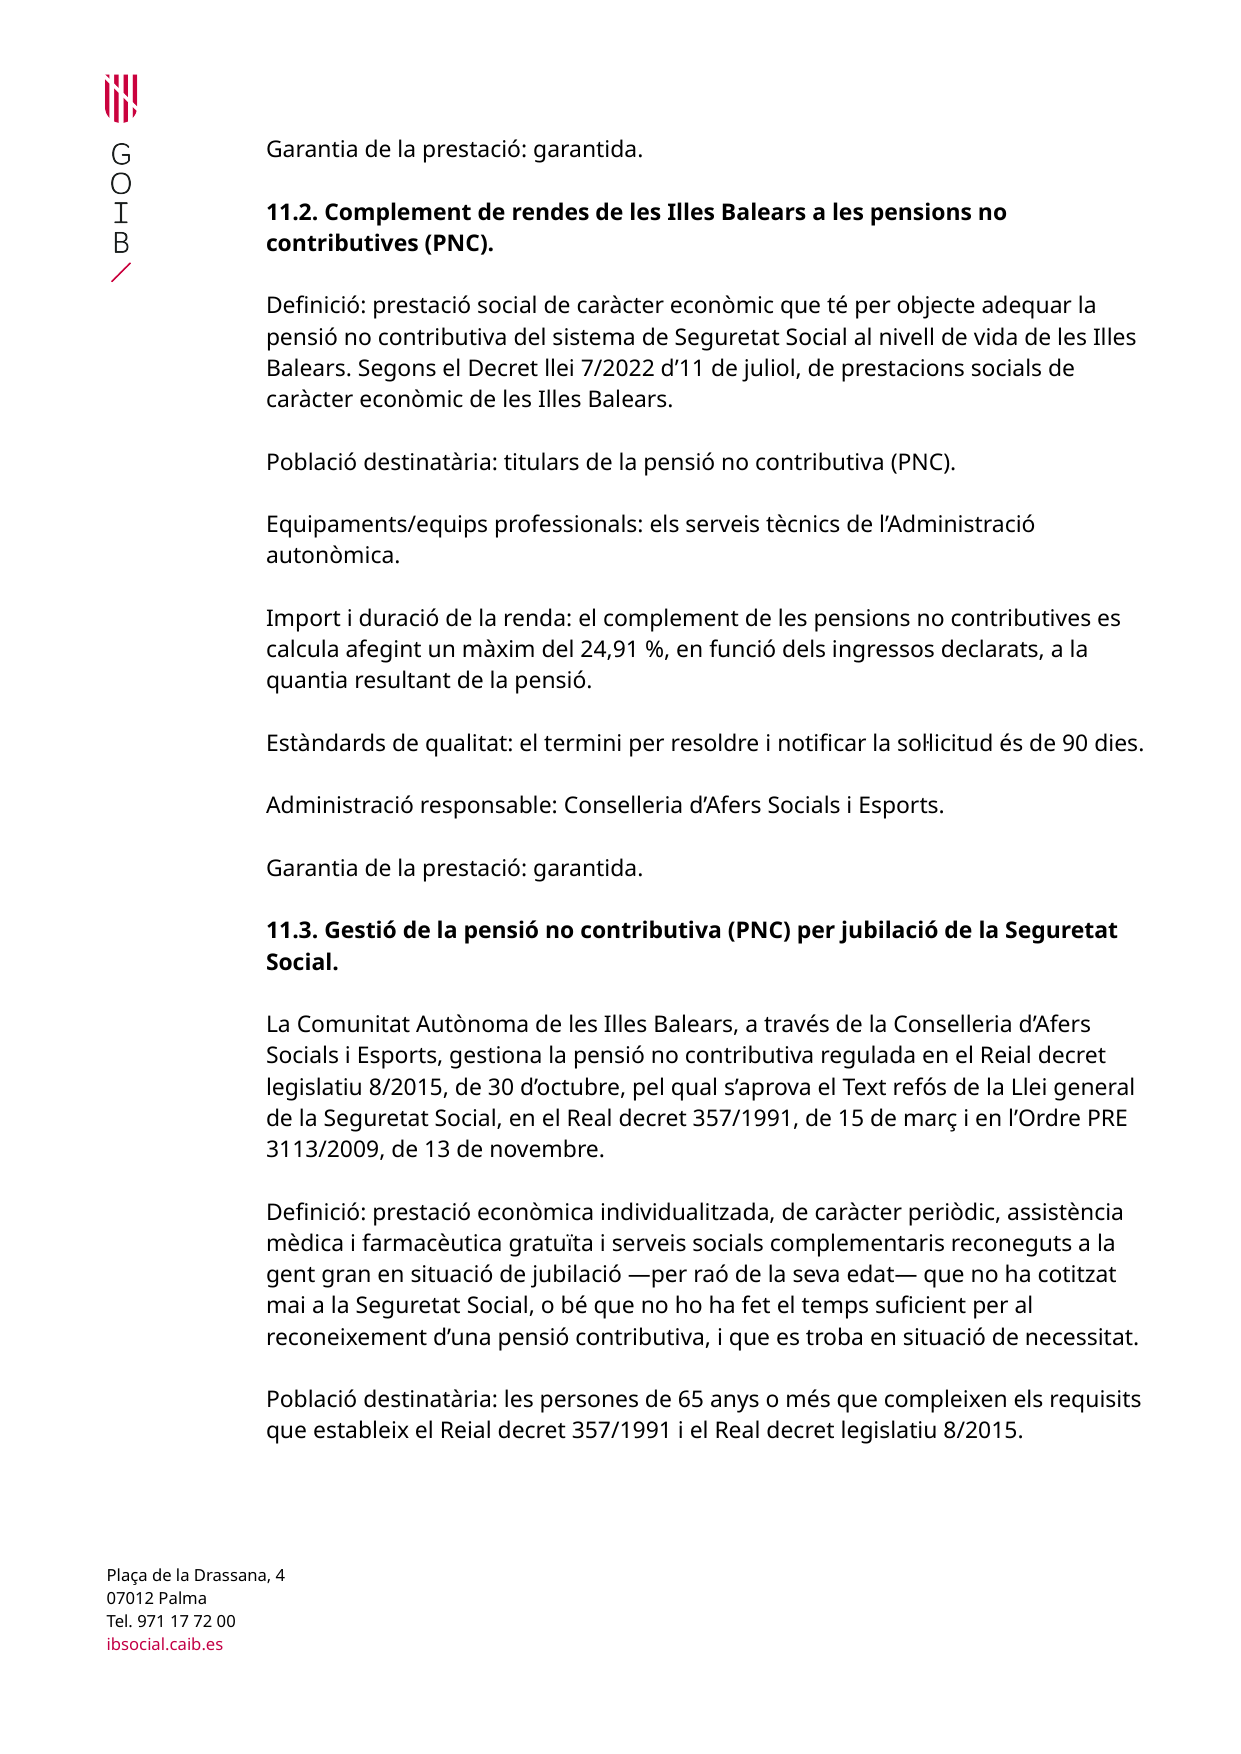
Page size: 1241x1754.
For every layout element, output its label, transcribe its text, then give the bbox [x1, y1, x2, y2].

text Població destinatària: les persones de 65 anys o més que compleixen els requisits que estableix el Reial decret 357/1991 i el Real decret legislatiu 8/2015. [266, 1383, 1152, 1445]
text Import i duració de la renda: el complement de les pensions no contributives es calcula afegint un màxim del 24,91 %, en funció dels ingressos declarats, a la quantia resultant de la pensió. [266, 602, 1152, 695]
text Definició: prestació econòmica individualitzada, de caràcter periòdic, assistència mèdica i farmacèutica gratuïta i serveis socials complementaris reconeguts a la gent gran en situació de jubilació —per raó de la seva edat— que no ha cotitzat mai a la Seguretat Social, o bé que no ho ha fet el temps suficient per al reconeixement d’una pensió contributiva, i que es troba en situació de necessitat. [266, 1195, 1152, 1352]
text Definició: prestació social de caràcter econòmic que té per objecte adequar la pensió no contributiva del sistema de Seguretat Social al nivell de vida de les Illes Balears. Segons el Decret llei 7/2022 d’11 de juliol, de prestacions socials de caràcter econòmic de les Illes Balears. [266, 289, 1152, 414]
text 11.2. Complement de rendes de les Illes Balears a les pensions no contributives (PNC). [266, 195, 1152, 258]
text Estàndards de qualitat: el termini per resoldre i notificar la sol·licitud és de 90 dies. [266, 727, 1152, 758]
picture [76, 51, 166, 313]
text 11.3. Gestió de la pensió no contributiva (PNC) per jubilació de la Seguretat Social. [266, 914, 1152, 977]
text La Comunitat Autònoma de les Illes Balears, a través de la Conselleria d’Afers Socials i Esports, gestiona la pensió no contributiva regulada en el Reial decret legislatiu 8/2015, de 30 d’octubre, pel qual s’aprova el Text refós de la Llei general de la Seguretat Social, en el Real decret 357/1991, de 15 de març i en l’Ordre PRE 3113/2009, de 13 de novembre. [266, 1008, 1152, 1164]
text Equipaments/equips professionals: els serveis tècnics de l’Administració autonòmica. [266, 508, 1152, 570]
text Garantia de la prestació: garantida. [266, 852, 1152, 883]
text Garantia de la prestació: garantida. [266, 133, 1152, 164]
text Administració responsable: Conselleria d’Afers Socials i Esports. [266, 789, 1152, 820]
text Població destinatària: titulars de la pensió no contributiva (PNC). [266, 445, 1152, 477]
